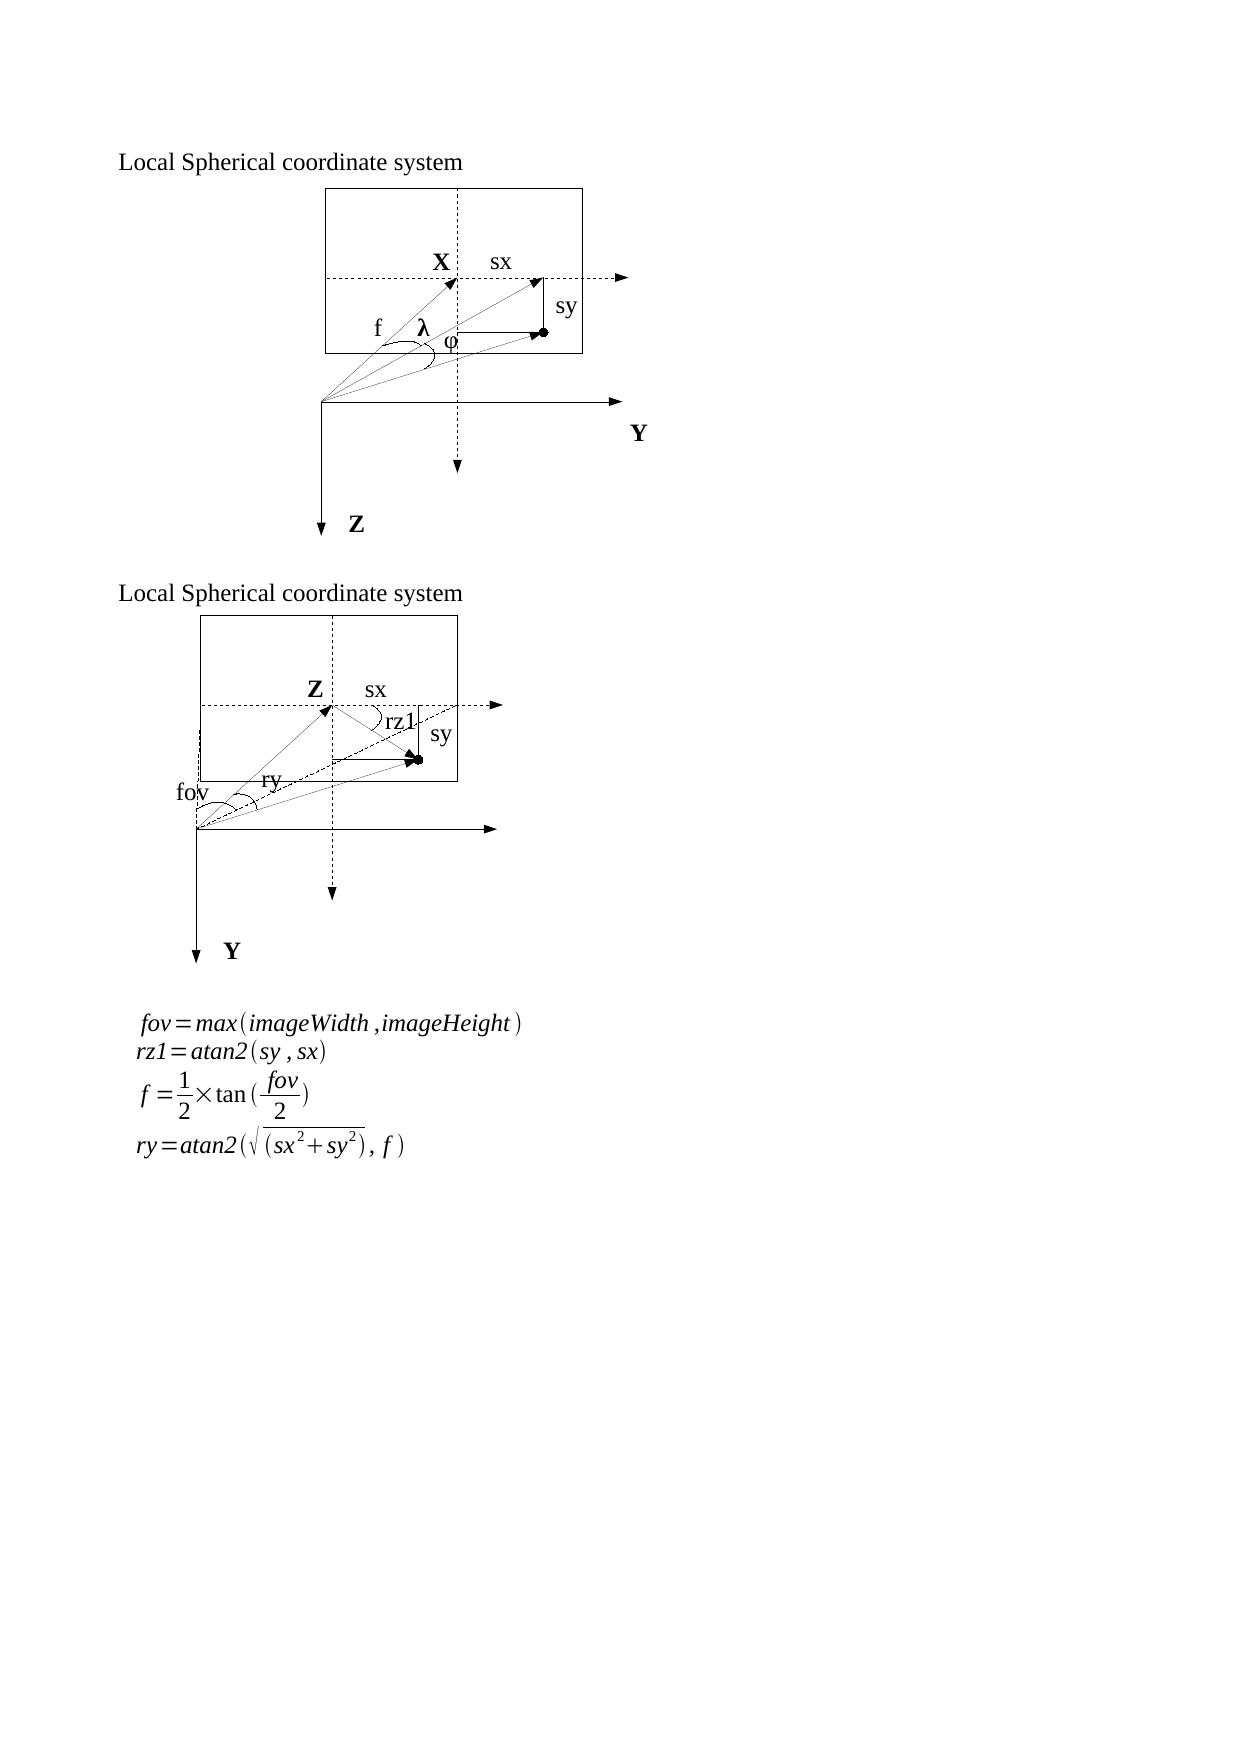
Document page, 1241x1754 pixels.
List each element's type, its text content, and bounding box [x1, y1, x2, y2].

text Local Spherical coordinate system [118, 147, 1122, 176]
text Local Spherical coordinate system [118, 578, 1122, 607]
